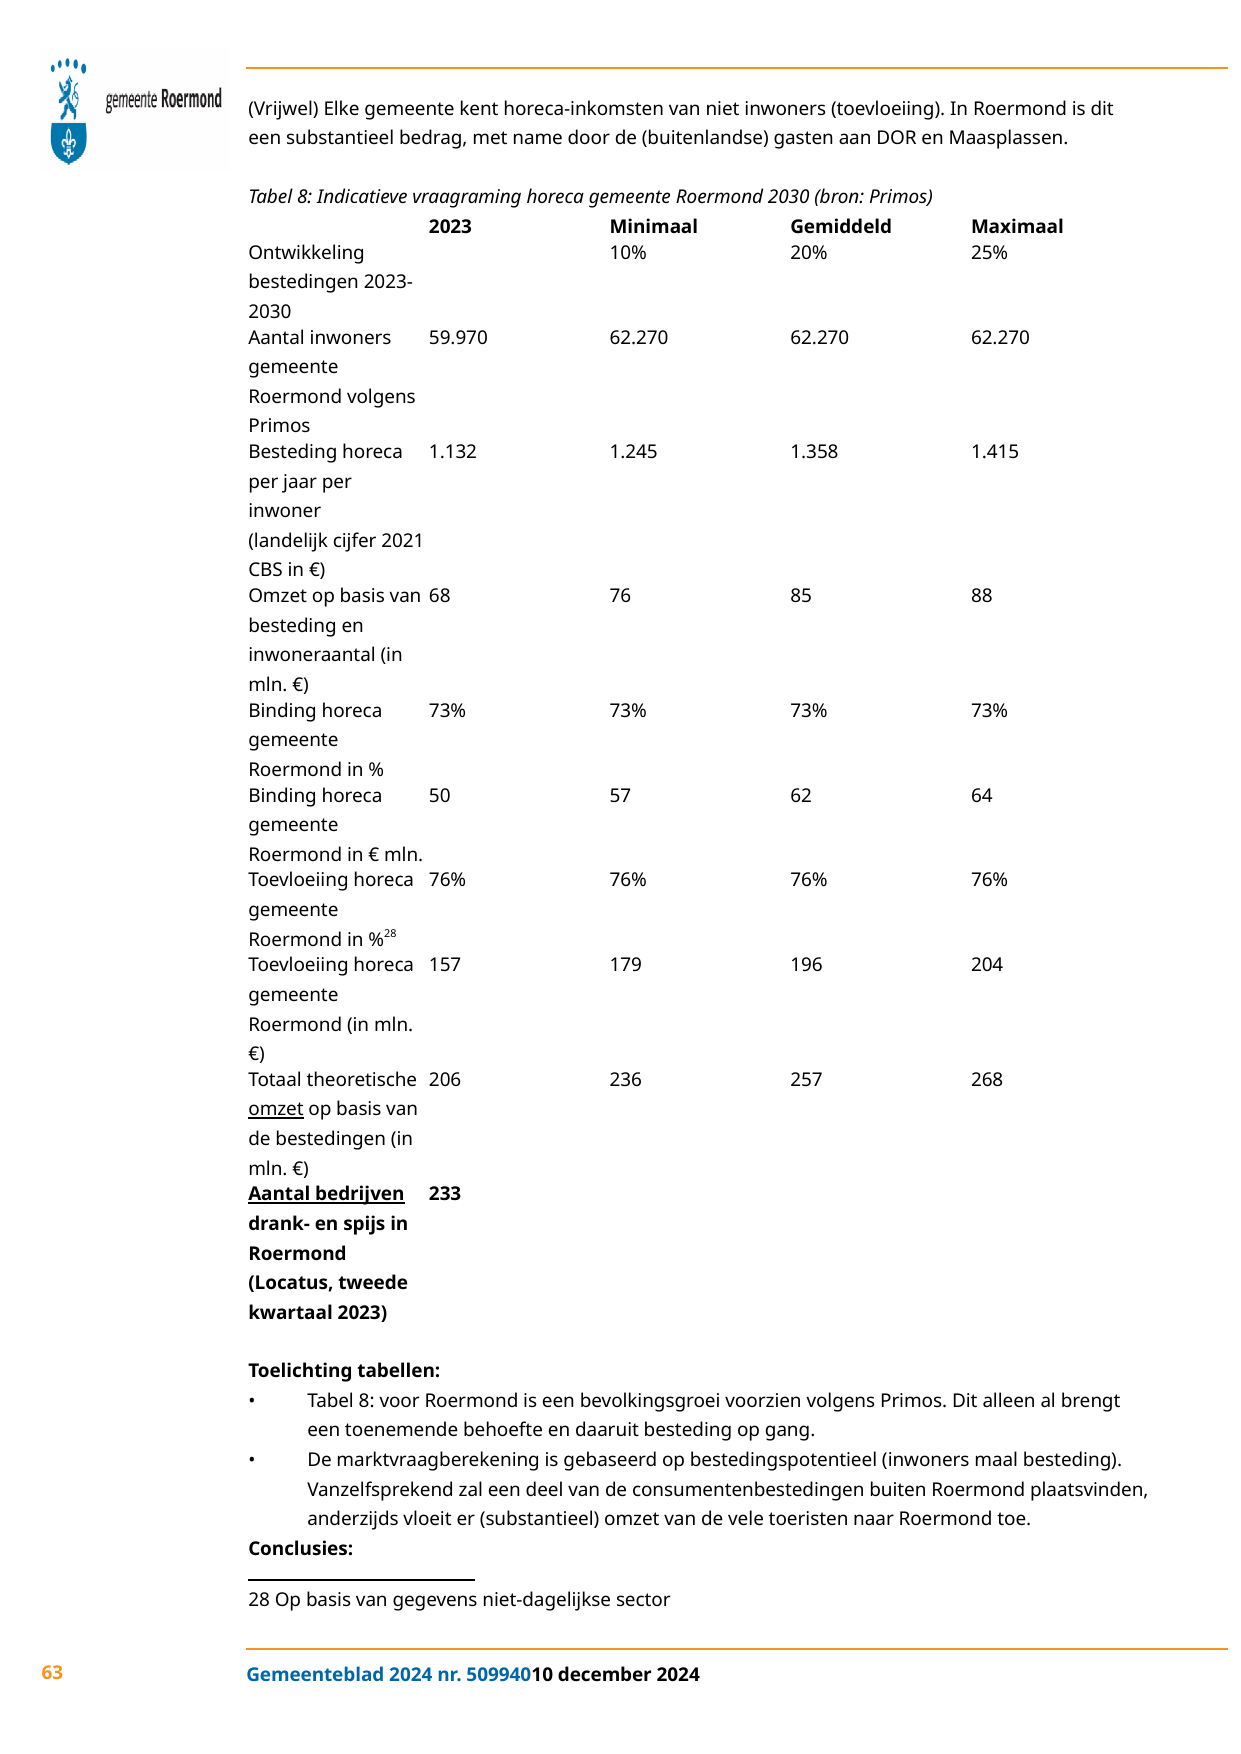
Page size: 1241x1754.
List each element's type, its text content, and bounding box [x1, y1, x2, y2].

table_cell 76% [790, 867, 971, 952]
table_cell 196 [790, 952, 971, 1066]
table_cell 1.132 [429, 438, 609, 582]
text Conclusies: [248, 1535, 1152, 1561]
table_cell 62 [790, 782, 971, 867]
table_cell 62.270 [609, 324, 790, 438]
text Tabel 8: Indicatieve vraagraming horeca gemeente Roermond 2030 (bron: Primos) [248, 183, 1152, 209]
table_cell Besteding horeca per jaar per inwoner (landelijk cijfer 2021 CBS in €) [248, 438, 429, 582]
table_cell 1.358 [790, 438, 971, 582]
table_cell 25% [971, 239, 1152, 324]
table_cell Ontwikkeling bestedingen 2023-2030 [248, 239, 429, 324]
table_cell [609, 1181, 790, 1324]
table_cell 204 [971, 952, 1152, 1066]
table_cell [971, 1181, 1152, 1324]
table_header [248, 213, 429, 239]
table_cell 268 [971, 1066, 1152, 1181]
table_cell Omzet op basis van besteding en inwoneraantal (in mln. €) [248, 583, 429, 697]
table_cell Toevloeiing horeca gemeente Roermond in % [248, 867, 429, 952]
table_cell 50 [429, 782, 609, 867]
table_cell 20% [790, 239, 971, 324]
table_header 2023 [429, 213, 609, 239]
table_cell Binding horeca gemeente Roermond in € mln. [248, 782, 429, 867]
table_cell 257 [790, 1066, 971, 1181]
text (Vrijwel) Elke gemeente kent horeca-inkomsten van niet inwoners (toevloeiing). In Roermond is dit een substantieel bedrag, met name door de (buitenlandse) gasten aan DOR en Maasplassen. [248, 95, 1152, 150]
table_cell 62.270 [790, 324, 971, 438]
table_cell 85 [790, 583, 971, 697]
table_cell 179 [609, 952, 790, 1066]
table_cell 10% [609, 239, 790, 324]
table_cell 64 [971, 782, 1152, 867]
table_cell 76% [971, 867, 1152, 952]
table_cell Aantal bedrijven drank- en spijs in Roermond (Locatus, tweede kwartaal 2023) [248, 1181, 429, 1324]
table_cell 59.970 [429, 324, 609, 438]
table_cell [790, 1181, 971, 1324]
list De marktvraagberekening is gebaseerd op bestedingspotentieel (inwoners maal besteding). Vanzelfsprekend zal een deel van de consumentenbestedingen buiten Roermond plaatsvinden, anderzijds vloeit er (substantieel) omzet van de vele toeristen naar Roermond toe. [248, 1446, 1152, 1531]
table_cell Toevloeiing horeca gemeente Roermond (in mln. €) [248, 952, 429, 1066]
table_cell 62.270 [971, 324, 1152, 438]
table_cell 73% [790, 697, 971, 782]
table_cell 57 [609, 782, 790, 867]
table_cell 88 [971, 583, 1152, 697]
table_cell 236 [609, 1066, 790, 1181]
table_header Minimaal [609, 213, 790, 239]
table_header Gemiddeld [790, 213, 971, 239]
table_cell 73% [971, 697, 1152, 782]
table_cell 206 [429, 1066, 609, 1181]
table_cell 1.245 [609, 438, 790, 582]
table_cell 1.415 [971, 438, 1152, 582]
table_cell 76% [429, 867, 609, 952]
table_header Maximaal [971, 213, 1152, 239]
list Tabel 8: voor Roermond is een bevolkingsgroei voorzien volgens Primos. Dit alleen al brengt een toenemende behoefte en daaruit besteding op gang. [248, 1387, 1152, 1442]
table_cell 68 [429, 583, 609, 697]
table_cell Aantal inwoners gemeente Roermond volgens Primos [248, 324, 429, 438]
table_cell 76 [609, 583, 790, 697]
table_cell Binding horeca gemeente Roermond in % [248, 697, 429, 782]
table_cell 233 [429, 1181, 609, 1324]
table_cell [429, 239, 609, 324]
table_cell 76% [609, 867, 790, 952]
picture [41, 47, 231, 172]
table_cell Totaal theoretische omzet op basis van de bestedingen (in mln. €) [248, 1066, 429, 1181]
table_cell 73% [429, 697, 609, 782]
text Toelichting tabellen: [248, 1357, 1152, 1383]
table_cell 157 [429, 952, 609, 1066]
table_cell 73% [609, 697, 790, 782]
